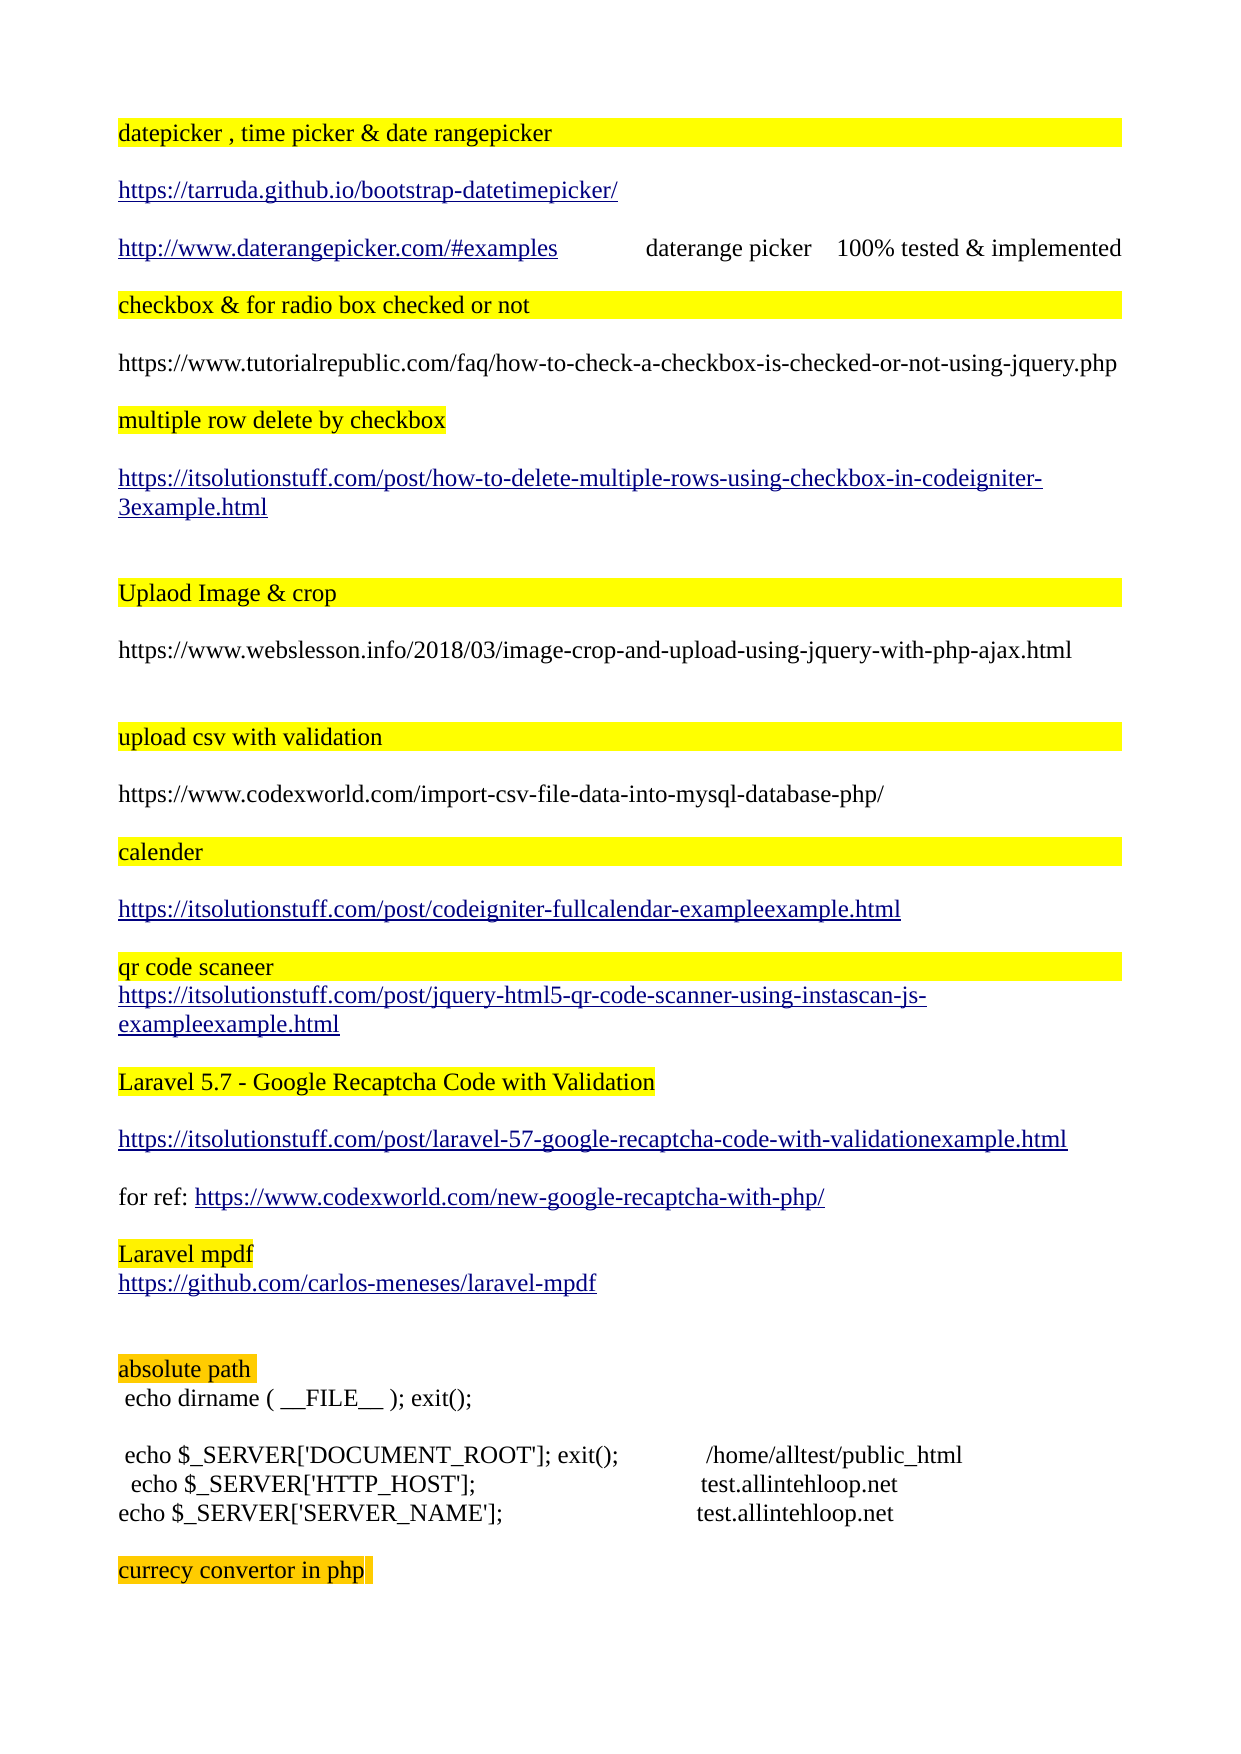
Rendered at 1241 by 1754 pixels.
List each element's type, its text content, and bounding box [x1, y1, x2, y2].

text https://www.webslesson.info/2018/03/image-crop-and-upload-using-jquery-with-php-ajax.html [118, 636, 1122, 664]
text Laravel 5.7 - Google Recaptcha Code with Validation [118, 1067, 1122, 1096]
text echo $_SERVER['DOCUMENT_ROOT']; exit(); /home/alltest/public_html [118, 1441, 1122, 1469]
text currecy convertor in php [118, 1556, 1122, 1584]
text https://www.tutorialrepublic.com/faq/how-to-check-a-checkbox-is-checked-or-not-using-jquery.php [118, 348, 1122, 377]
text https://itsolutionstuff.com/post/jquery-html5-qr-code-scanner-using-instascan-js-exampleexample.html [118, 981, 1122, 1038]
text datepicker , time picker & date rangepicker [118, 118, 1122, 147]
text https://github.com/carlos-meneses/laravel-mpdf [118, 1268, 1122, 1297]
text echo $_SERVER['SERVER_NAME']; test.allintehloop.net [118, 1498, 1122, 1527]
text echo dirname ( __FILE__ ); exit(); [118, 1383, 1122, 1412]
text https://www.codexworld.com/import-csv-file-data-into-mysql-database-php/ [118, 779, 1122, 808]
text https://itsolutionstuff.com/post/codeigniter-fullcalendar-exampleexample.html [118, 894, 1122, 923]
text Laravel mpdf [118, 1239, 1122, 1268]
text https://itsolutionstuff.com/post/laravel-57-google-recaptcha-code-with-validationexample.html [118, 1124, 1122, 1153]
text echo $_SERVER['HTTP_HOST']; test.allintehloop.net [118, 1469, 1122, 1498]
text multiple row delete by checkbox [118, 406, 1122, 434]
text upload csv with validation [118, 722, 1122, 751]
text https://tarruda.github.io/bootstrap-datetimepicker/ [118, 176, 1122, 204]
text qr code scaneer [118, 952, 1122, 981]
text calender [118, 837, 1122, 866]
text https://itsolutionstuff.com/post/how-to-delete-multiple-rows-using-checkbox-in-codeigniter-3example.html [118, 463, 1122, 521]
text checkbox & for radio box checked or not [118, 291, 1122, 319]
text absolute path [118, 1354, 1122, 1383]
text http://www.daterangepicker.com/#examples daterange picker 100% tested & implemented [118, 233, 1122, 262]
text for ref: https://www.codexworld.com/new-google-recaptcha-with-php/ [118, 1182, 1122, 1211]
text Uplaod Image & crop [118, 578, 1122, 607]
